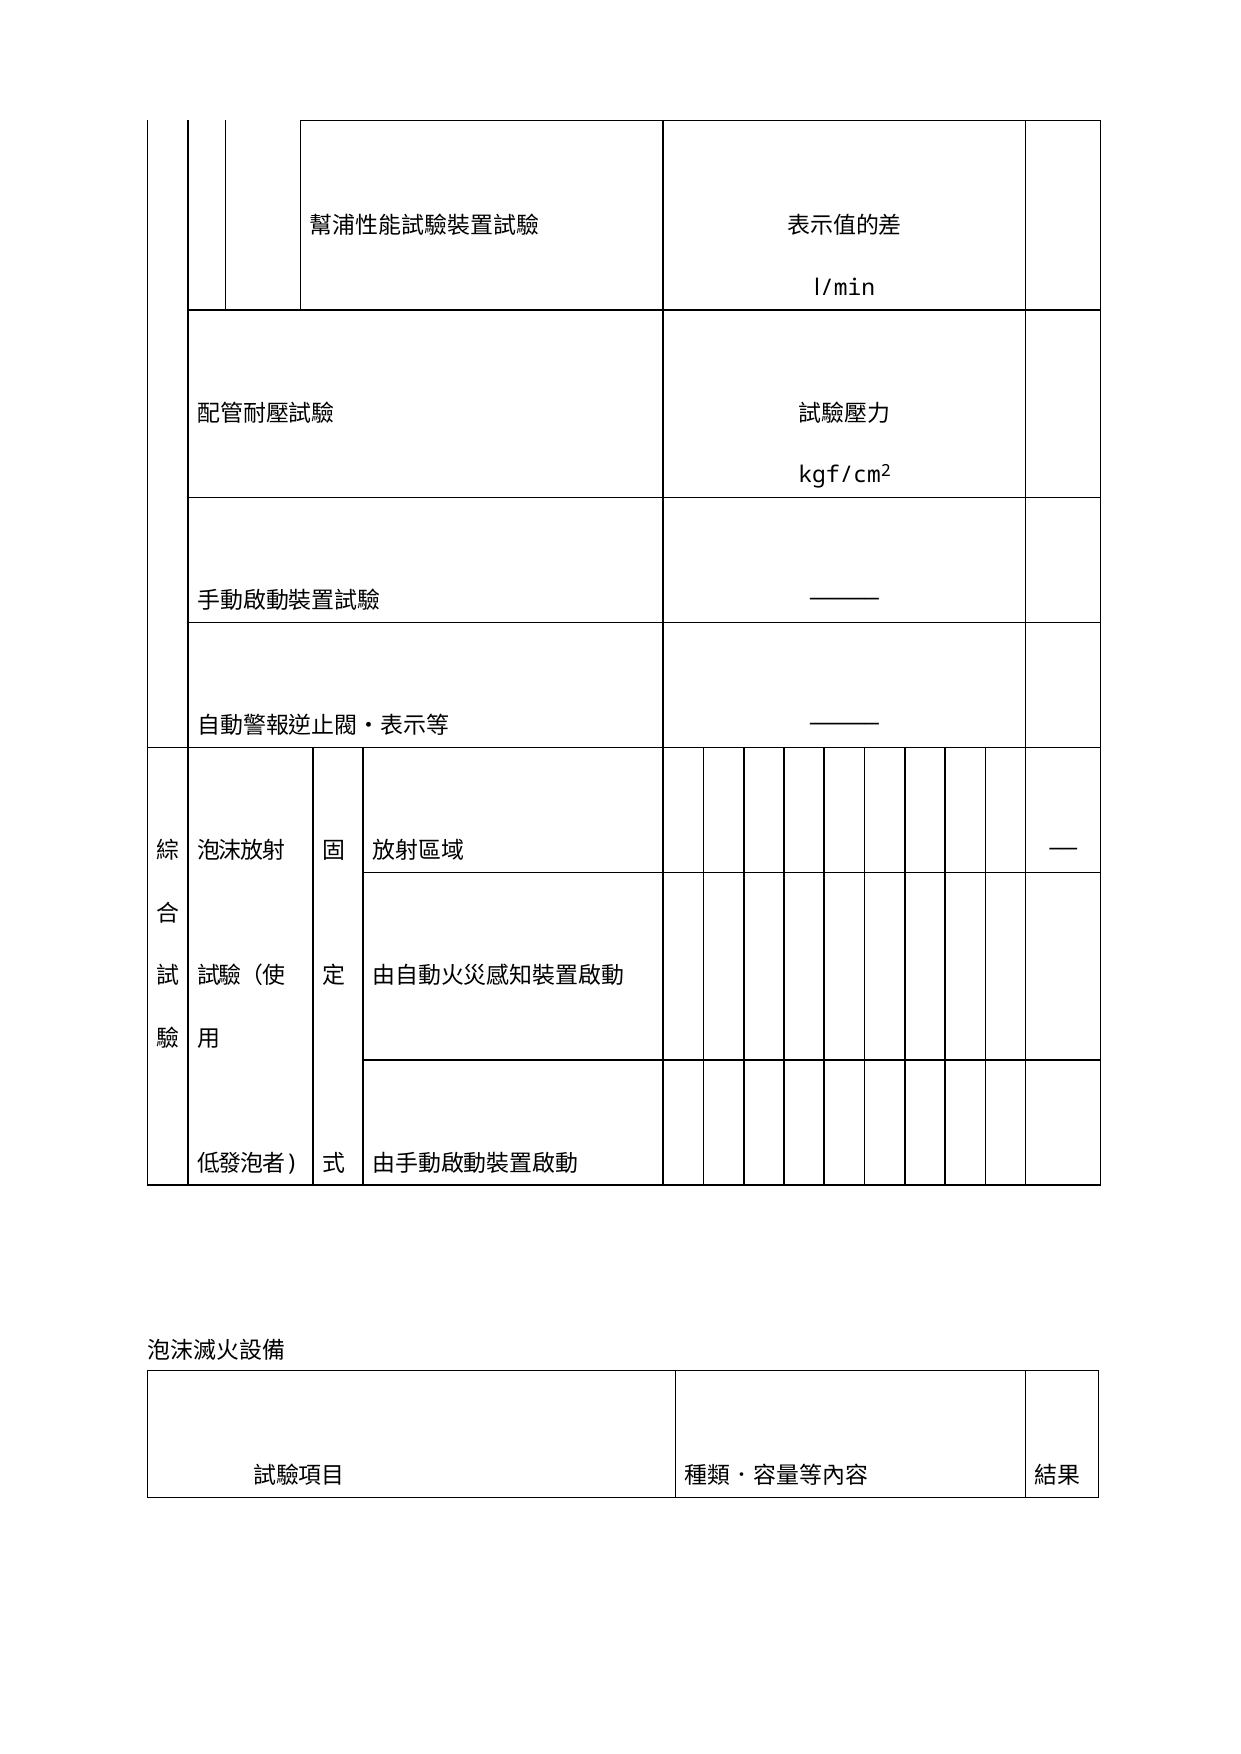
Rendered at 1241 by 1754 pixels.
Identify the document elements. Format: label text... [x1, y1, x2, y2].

table_cell 試驗（使用 [189, 872, 312, 1059]
table_cell [785, 873, 823, 1059]
table_header 試驗項目1 [148, 1371, 675, 1497]
table_cell [865, 1061, 904, 1184]
table_cell 幫浦性能試驗裝置試驗 [301, 121, 662, 309]
table_cell [946, 748, 985, 872]
table_cell 式 [314, 1059, 362, 1184]
table_cell [785, 748, 823, 872]
table_cell [148, 622, 187, 747]
table_cell 放射區域 [364, 748, 662, 872]
table_cell [825, 873, 864, 1059]
table_cell 表示值的差 l/min [664, 121, 1025, 309]
table_cell [1026, 623, 1100, 747]
table_cell [704, 873, 743, 1059]
table_cell 自動警報逆止閥‧表示等 [189, 623, 662, 747]
table_cell [664, 1061, 703, 1184]
table_header 種類．容量等內容 [676, 1371, 1025, 1497]
table_cell [148, 120, 187, 309]
table_cell [986, 1061, 1025, 1184]
table_cell 固 [314, 748, 362, 872]
text 泡沫滅火設備 [148, 1307, 1092, 1370]
table_cell 試驗壓力 kgf/cm2 [664, 311, 1025, 497]
table_cell ───── [664, 498, 1025, 622]
table_cell [704, 748, 743, 872]
table_cell [946, 1061, 985, 1184]
table_cell [1026, 121, 1100, 309]
table_cell [1026, 311, 1100, 497]
table_header 結果 [1026, 1371, 1098, 1497]
table_cell [704, 1061, 743, 1184]
table_cell 手動啟動裝置試驗 [189, 498, 662, 622]
table_cell [906, 748, 944, 872]
table_cell [785, 1061, 823, 1184]
table_cell [664, 873, 703, 1059]
table_cell [986, 873, 1025, 1059]
table_cell 由自動火災感知裝置啟動 [364, 873, 662, 1059]
table_cell [825, 748, 864, 872]
table_cell [865, 748, 904, 872]
table_cell ── [1026, 748, 1100, 872]
table_cell [148, 309, 187, 497]
table_cell [745, 748, 783, 872]
table_cell 泡沫放射 [189, 748, 312, 872]
table_cell [825, 1061, 864, 1184]
table_cell [865, 873, 904, 1059]
table_cell 低發泡者) [189, 1059, 312, 1184]
table_cell [1026, 498, 1100, 622]
table_cell 定 [314, 872, 362, 1059]
table_cell [946, 873, 985, 1059]
table_cell [1026, 873, 1100, 1059]
table_cell 配管耐壓試驗 [189, 311, 662, 497]
table_cell 由手動啟動裝置啟動 [364, 1061, 662, 1184]
table_cell [226, 120, 300, 309]
table_cell [745, 873, 783, 1059]
table_cell [906, 1061, 944, 1184]
table_cell [148, 497, 187, 622]
table_cell [664, 748, 703, 872]
table_cell ───── [664, 623, 1025, 747]
table_cell [745, 1061, 783, 1184]
table_cell [1026, 1061, 1100, 1184]
table_cell [906, 873, 944, 1059]
table_cell [986, 748, 1025, 872]
table_cell [189, 120, 225, 309]
table_cell 綜合試驗 [148, 748, 187, 1184]
